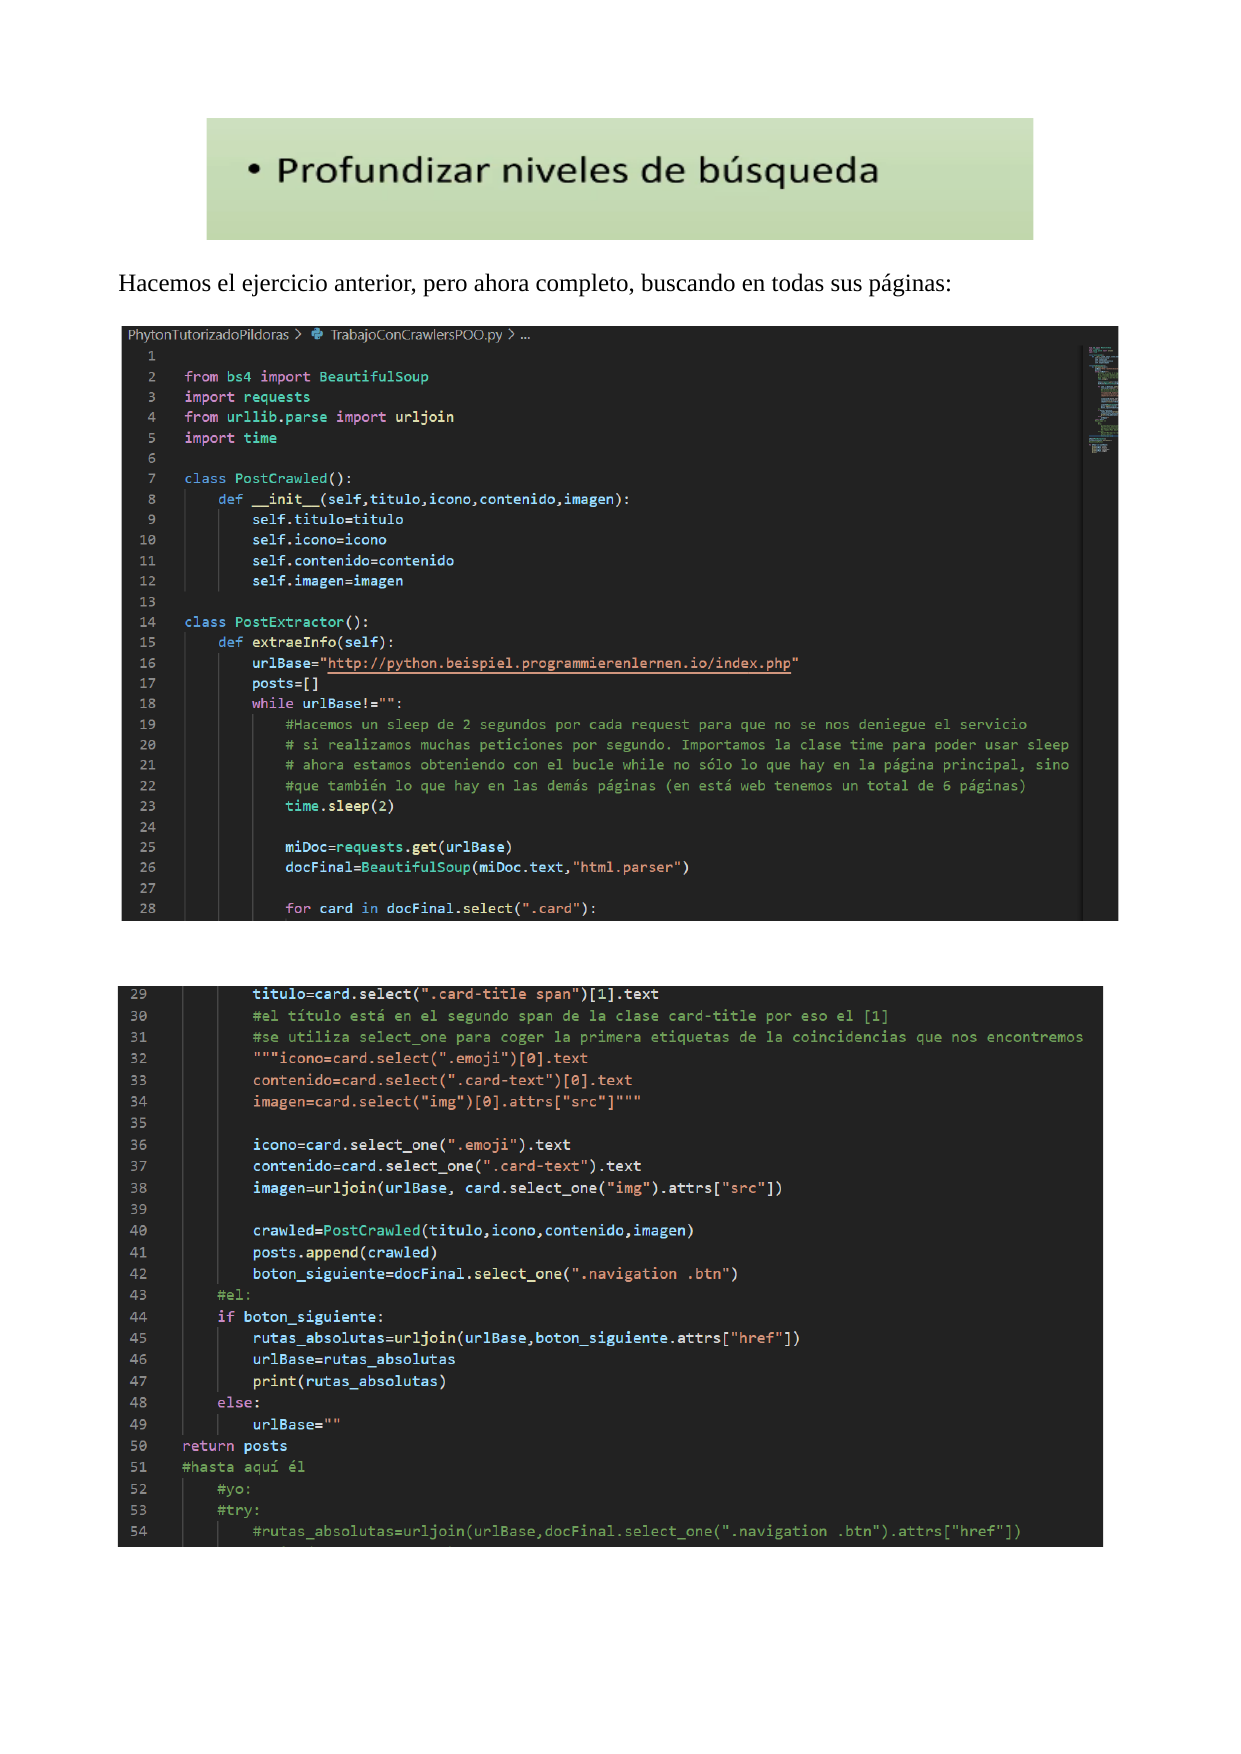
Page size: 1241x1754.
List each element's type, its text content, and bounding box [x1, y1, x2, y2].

picture [117, 986, 1104, 1547]
picture [121, 326, 1119, 921]
picture [206, 118, 1034, 240]
text Hacemos el ejercicio anterior, pero ahora completo, buscando en todas sus páginas: [118, 268, 1122, 297]
